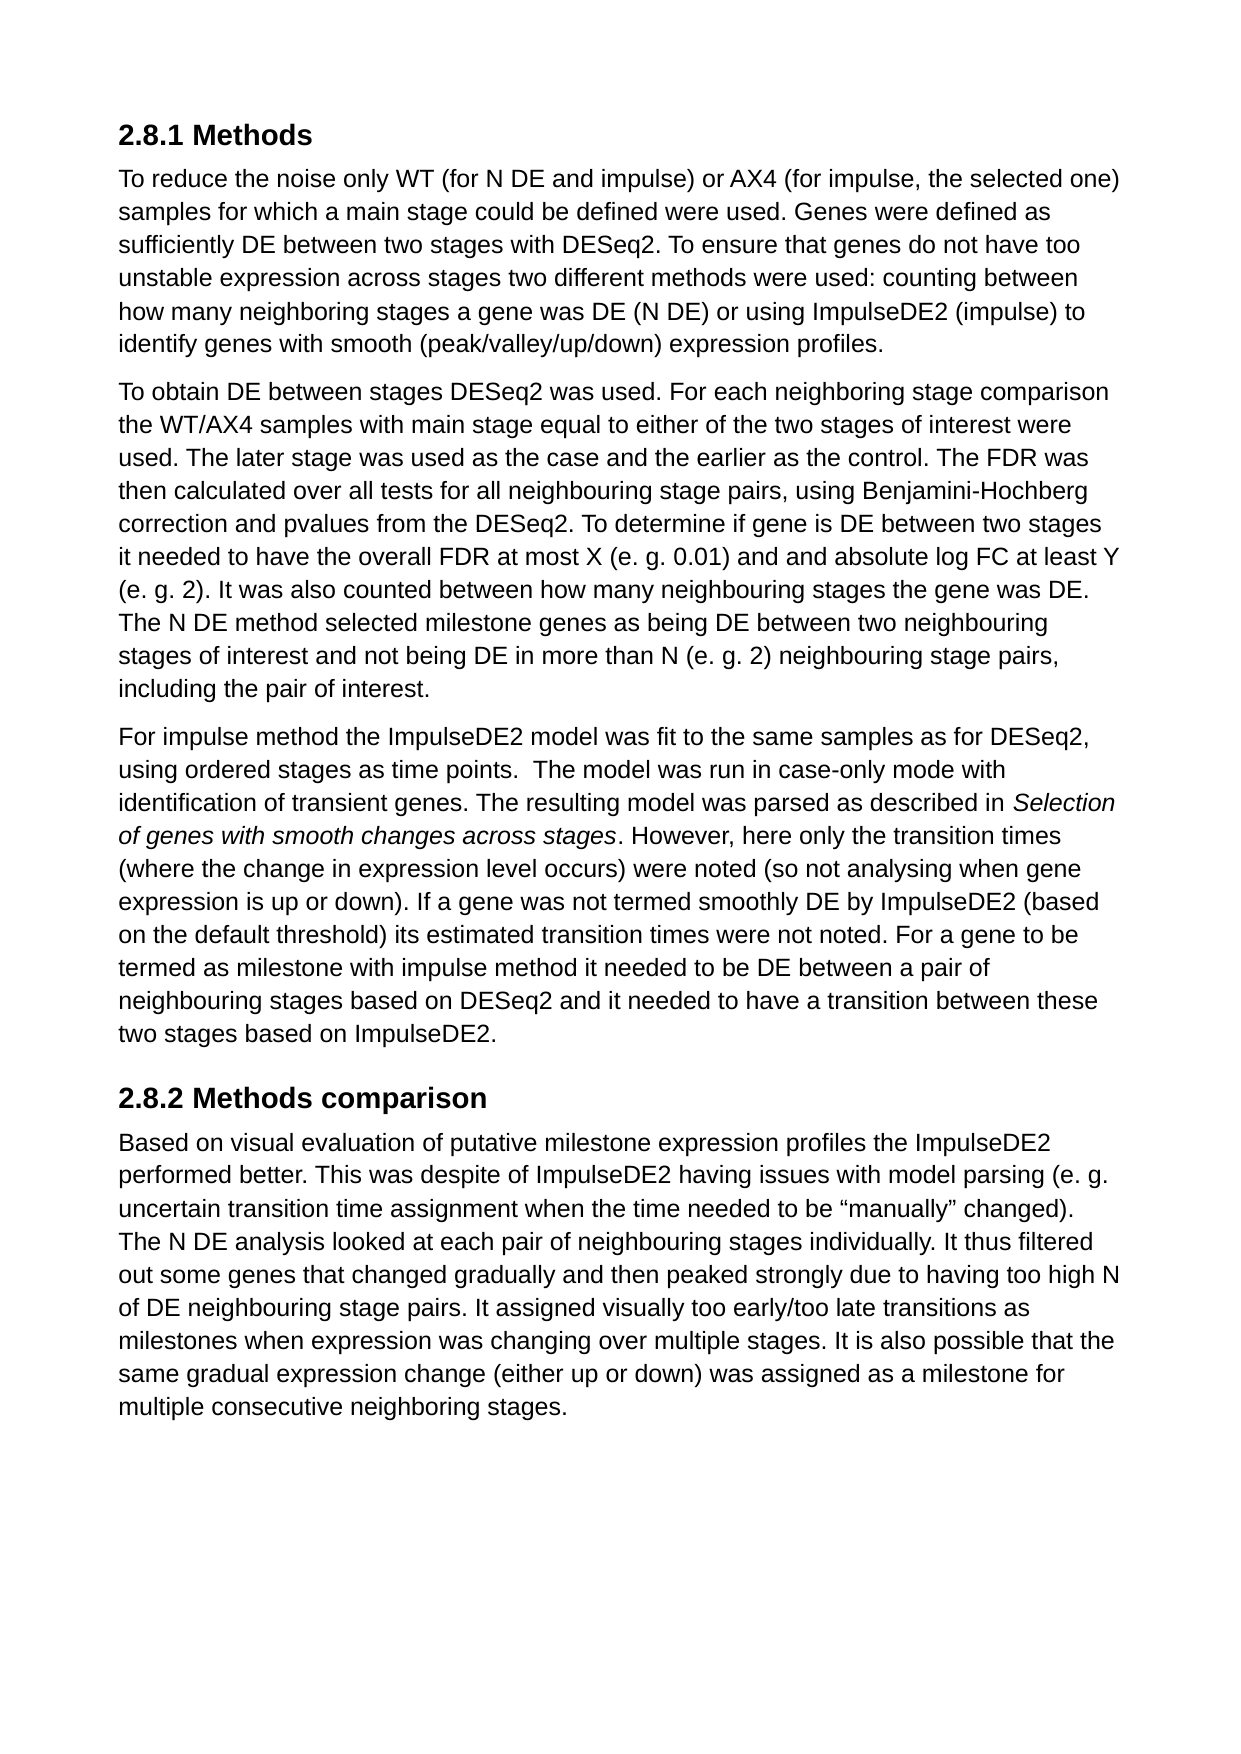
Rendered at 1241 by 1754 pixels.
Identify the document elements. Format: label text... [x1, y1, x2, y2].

text Based on visual evaluation of putative milestone expression profiles the ImpulseDE2 performed better. This was despite of ImpulseDE2 having issues with model parsing (e. g. uncertain transition time assignment when the time needed to be “manually” changed). The N DE analysis looked at each pair of neighbouring stages individually. It thus filtered out some genes that changed gradually and then peaked strongly due to having too high N of DE neighbouring stage pairs. It assigned visually too early/too late transitions as milestones when expression was changing over multiple stages. It is also possible that the same gradual expression change (either up or down) was assigned as a milestone for multiple consecutive neighboring stages. [118, 1127, 1122, 1420]
text For impulse method the ImpulseDE2 model was fit to the same samples as for DESeq2, using ordered stages as time points. The model was run in case-only mode with identification of transient genes. The resulting model was parsed as described in Selection of genes with smooth changes across stages. However, here only the transition times (where the change in expression level occurs) were noted (so not analysing when gene expression is up or down). If a gene was not termed smoothly DE by ImpulseDE2 (based on the default threshold) its estimated transition times were not noted. For a gene to be termed as milestone with impulse method it needed to be DE between a pair of neighbouring stages based on DESeq2 and it needed to have a transition between these two stages based on ImpulseDE2. [118, 722, 1122, 1048]
text To obtain DE between stages DESeq2 was used. For each neighboring stage comparison the WT/AX4 samples with main stage equal to either of the two stages of interest were used. The later stage was used as the case and the earlier as the control. The FDR was then calculated over all tests for all neighbouring stage pairs, using Benjamini-Hochberg correction and pvalues from the DESeq2. To determine if gene is DE between two stages it needed to have the overall FDR at most X (e. g. 0.01) and and absolute log FC at least Y (e. g. 2). It was also counted between how many neighbouring stages the gene was DE. The N DE method selected milestone genes as being DE between two neighbouring stages of interest and not being DE in more than N (e. g. 2) neighbouring stage pairs, including the pair of interest. [118, 377, 1122, 703]
subtitle Methods [118, 118, 1122, 152]
text To reduce the noise only WT (for N DE and impulse) or AX4 (for impulse, the selected one) samples for which a main stage could be defined were used. Genes were defined as sufficiently DE between two stages with DESeq2. To ensure that genes do not have too unstable expression across stages two different methods were used: counting between how many neighboring stages a gene was DE (N DE) or using ImpulseDE2 (impulse) to identify genes with smooth (peak/valley/up/down) expression profiles. [118, 164, 1122, 358]
subtitle Methods comparison [118, 1081, 1122, 1115]
